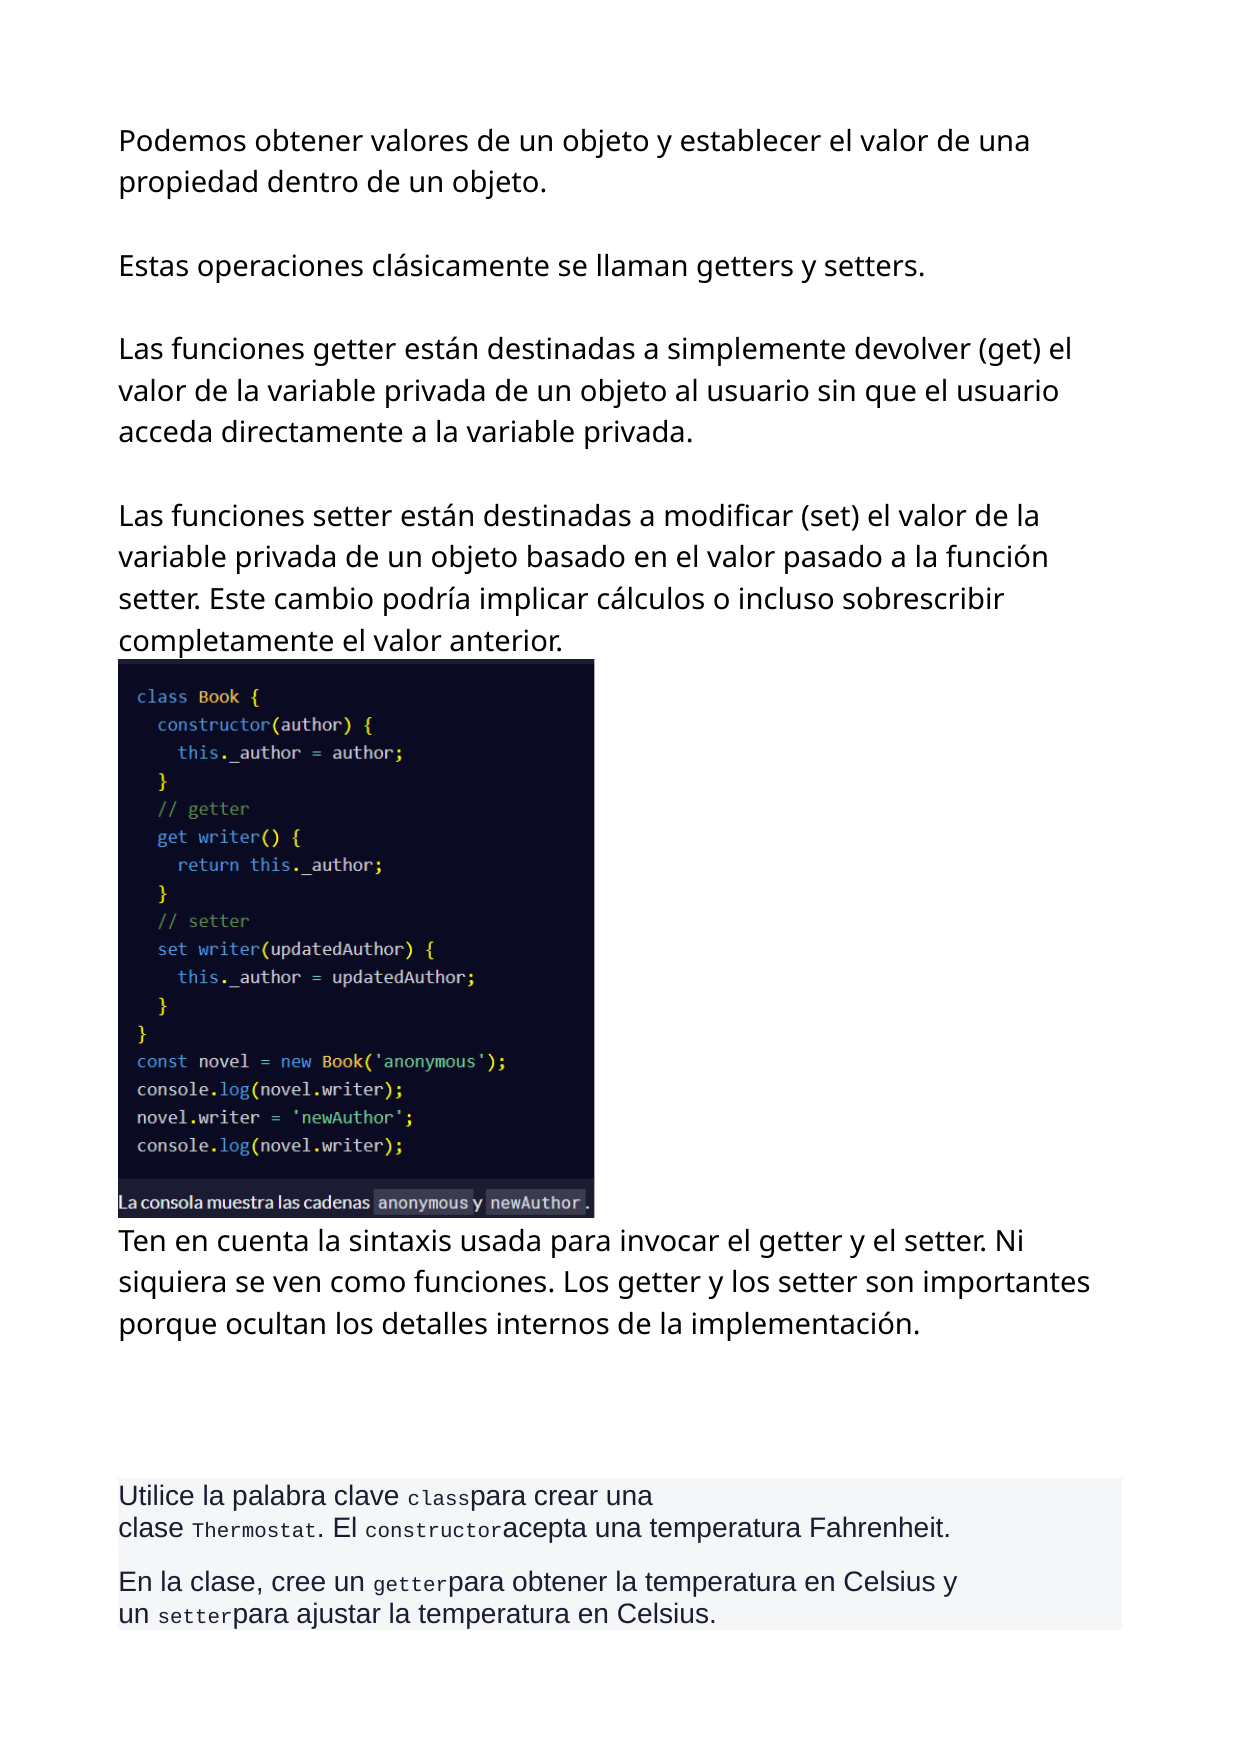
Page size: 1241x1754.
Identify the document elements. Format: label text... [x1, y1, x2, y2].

text Ten en cuenta la sintaxis usada para invocar el getter y el setter. Ni siquiera se ven como funciones. Los getter y los setter son importantes porque ocultan los detalles internos de la implementación. [118, 1218, 1122, 1343]
text Las funciones setter están destinadas a modificar (set) el valor de la variable privada de un objeto basado en el valor pasado a la función setter. Este cambio podría implicar cálculos o incluso sobrescribir completamente el valor anterior. [118, 493, 1122, 660]
text Utilice la palabra clave classpara crear una clase Thermostat. El constructoracepta una temperatura Fahrenheit. [118, 1478, 1122, 1544]
text En la clase, cree un getterpara obtener la temperatura en Celsius y un setterpara ajustar la temperatura en Celsius. [118, 1565, 1122, 1630]
text Estas operaciones clásicamente se llaman getters y setters. [118, 243, 1122, 285]
text Las funciones getter están destinadas a simplemente devolver (get) el valor de la variable privada de un objeto al usuario sin que el usuario acceda directamente a la variable privada. [118, 326, 1122, 451]
text Podemos obtener valores de un objeto y establecer el valor de una propiedad dentro de un objeto. [118, 118, 1122, 201]
